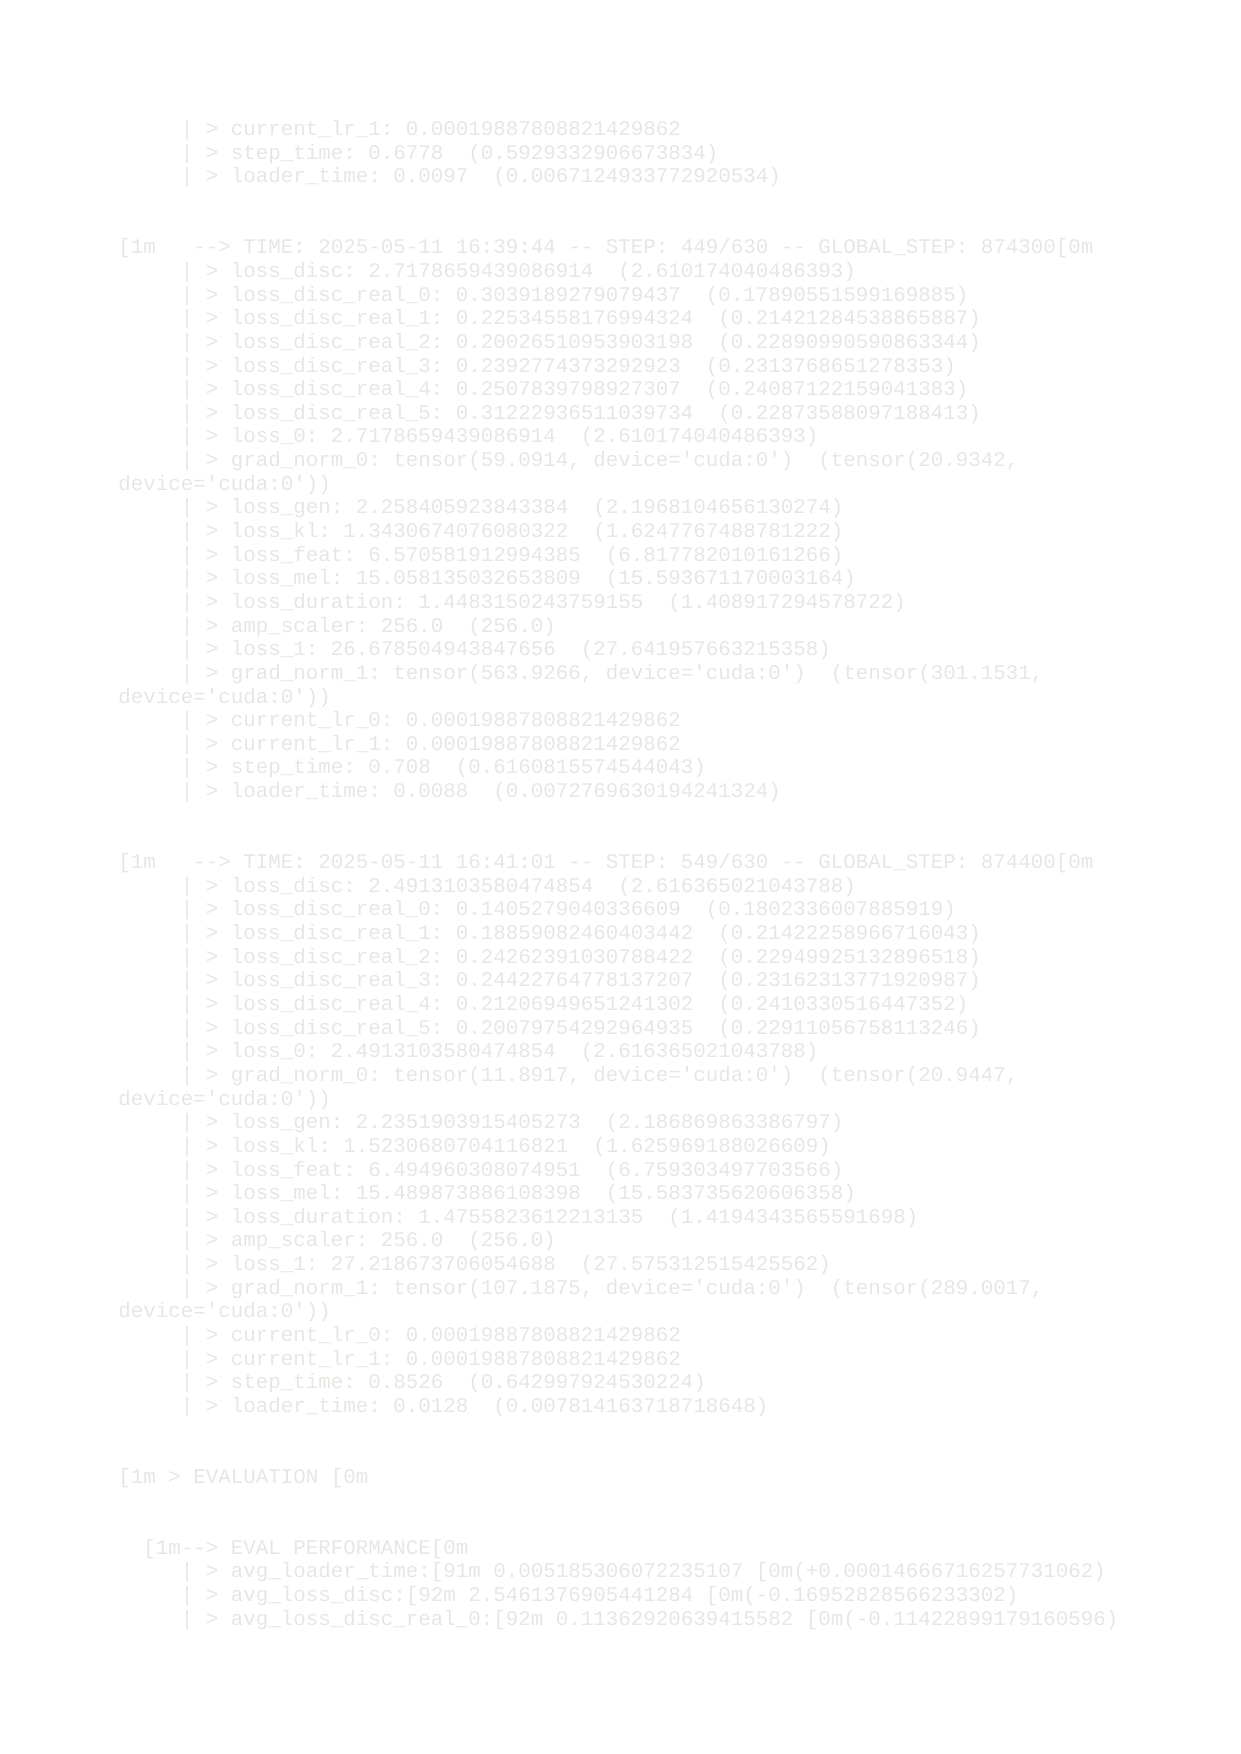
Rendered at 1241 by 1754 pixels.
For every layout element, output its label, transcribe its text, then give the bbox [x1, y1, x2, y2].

text | > step_time: 0.708 (0.6160815574544043) [118, 757, 1122, 780]
text | > avg_loss_disc:[92m 2.5461376905441284 [0m(-0.16952828566233302) [118, 1584, 1122, 1608]
text | > loss_disc_real_1: 0.22534558176994324 (0.21421284538865887) [118, 307, 1122, 331]
text | > step_time: 0.6778 (0.5929332906673834) [118, 142, 1122, 165]
text | > loss_mel: 15.058135032653809 (15.593671170003164) [118, 567, 1122, 591]
text | > loss_disc_real_0: 0.3039189279079437 (0.17890551599169885) [118, 284, 1122, 307]
text | > loss_0: 2.4913103580474854 (2.616365021043788) [118, 1040, 1122, 1064]
text | > loss_duration: 1.4483150243759155 (1.408917294578722) [118, 591, 1122, 615]
text | > loss_feat: 6.494960308074951 (6.759303497703566) [118, 1158, 1122, 1182]
text | > step_time: 0.8526 (0.642997924530224) [118, 1371, 1122, 1395]
text | > loader_time: 0.0088 (0.0072769630194241324) [118, 780, 1122, 804]
text | > loss_disc_real_2: 0.24262391030788422 (0.22949925132896518) [118, 946, 1122, 969]
text | > loader_time: 0.0097 (0.0067124933772920534) [118, 165, 1122, 189]
text | > loader_time: 0.0128 (0.007814163718718648) [118, 1395, 1122, 1419]
text | > avg_loss_disc_real_0:[92m 0.11362920639415582 [0m(-0.11422899179160596) [118, 1608, 1122, 1631]
text | > loss_disc_real_5: 0.31222936511039734 (0.22873588097188413) [118, 402, 1122, 426]
text | > grad_norm_1: tensor(107.1875, device='cuda:0') (tensor(289.0017, device='cuda:0')) [118, 1277, 1122, 1324]
text [1m --> TIME: 2025-05-11 16:41:01 -- STEP: 549/630 -- GLOBAL_STEP: 874400[0m [118, 851, 1122, 875]
text | > loss_0: 2.7178659439086914 (2.610174040486393) [118, 426, 1122, 449]
text | > loss_disc_real_3: 0.24422764778137207 (0.23162313771920987) [118, 969, 1122, 993]
text | > amp_scaler: 256.0 (256.0) [118, 1229, 1122, 1253]
text | > current_lr_0: 0.00019887808821429862 [118, 1324, 1122, 1348]
text | > grad_norm_0: tensor(11.8917, device='cuda:0') (tensor(20.9447, device='cuda:0')) [118, 1064, 1122, 1111]
text | > loss_disc_real_4: 0.2507839798927307 (0.24087122159041383) [118, 378, 1122, 402]
text | > amp_scaler: 256.0 (256.0) [118, 615, 1122, 638]
text | > grad_norm_0: tensor(59.0914, device='cuda:0') (tensor(20.9342, device='cuda:0')) [118, 449, 1122, 496]
text | > loss_disc: 2.7178659439086914 (2.610174040486393) [118, 260, 1122, 284]
text | > current_lr_0: 0.00019887808821429862 [118, 709, 1122, 733]
text | > loss_disc: 2.4913103580474854 (2.616365021043788) [118, 875, 1122, 898]
text | > loss_disc_real_0: 0.1405279040336609 (0.1802336007885919) [118, 898, 1122, 922]
text [1m --> TIME: 2025-05-11 16:39:44 -- STEP: 449/630 -- GLOBAL_STEP: 874300[0m [118, 236, 1122, 260]
text | > loss_duration: 1.4755823612213135 (1.4194343565591698) [118, 1206, 1122, 1229]
text | > current_lr_1: 0.00019887808821429862 [118, 1348, 1122, 1371]
text | > loss_disc_real_4: 0.21206949651241302 (0.2410330516447352) [118, 993, 1122, 1017]
text | > grad_norm_1: tensor(563.9266, device='cuda:0') (tensor(301.1531, device='cuda:0')) [118, 662, 1122, 709]
text | > current_lr_1: 0.00019887808821429862 [118, 118, 1122, 142]
text | > avg_loader_time:[91m 0.005185306072235107 [0m(+0.00014666716257731062) [118, 1561, 1122, 1584]
text | > loss_disc_real_2: 0.20026510953903198 (0.22890990590863344) [118, 331, 1122, 354]
text | > loss_mel: 15.489873886108398 (15.583735620606358) [118, 1182, 1122, 1206]
text | > loss_disc_real_1: 0.18859082460403442 (0.21422258966716043) [118, 922, 1122, 946]
text | > loss_1: 27.218673706054688 (27.575312515425562) [118, 1253, 1122, 1277]
text | > loss_gen: 2.2351903915405273 (2.186869863386797) [118, 1111, 1122, 1135]
text | > loss_feat: 6.570581912994385 (6.817782010161266) [118, 544, 1122, 567]
text | > current_lr_1: 0.00019887808821429862 [118, 733, 1122, 757]
text | > loss_kl: 1.3430674076080322 (1.6247767488781222) [118, 520, 1122, 544]
text | > loss_1: 26.678504943847656 (27.641957663215358) [118, 638, 1122, 662]
text [1m--> EVAL PERFORMANCE[0m [118, 1537, 1122, 1561]
text | > loss_disc_real_3: 0.2392774373292923 (0.2313768651278353) [118, 354, 1122, 378]
text [1m > EVALUATION [0m [118, 1466, 1122, 1489]
text | > loss_disc_real_5: 0.20079754292964935 (0.22911056758113246) [118, 1017, 1122, 1040]
text | > loss_gen: 2.258405923843384 (2.1968104656130274) [118, 496, 1122, 520]
text | > loss_kl: 1.5230680704116821 (1.625969188026609) [118, 1135, 1122, 1158]
